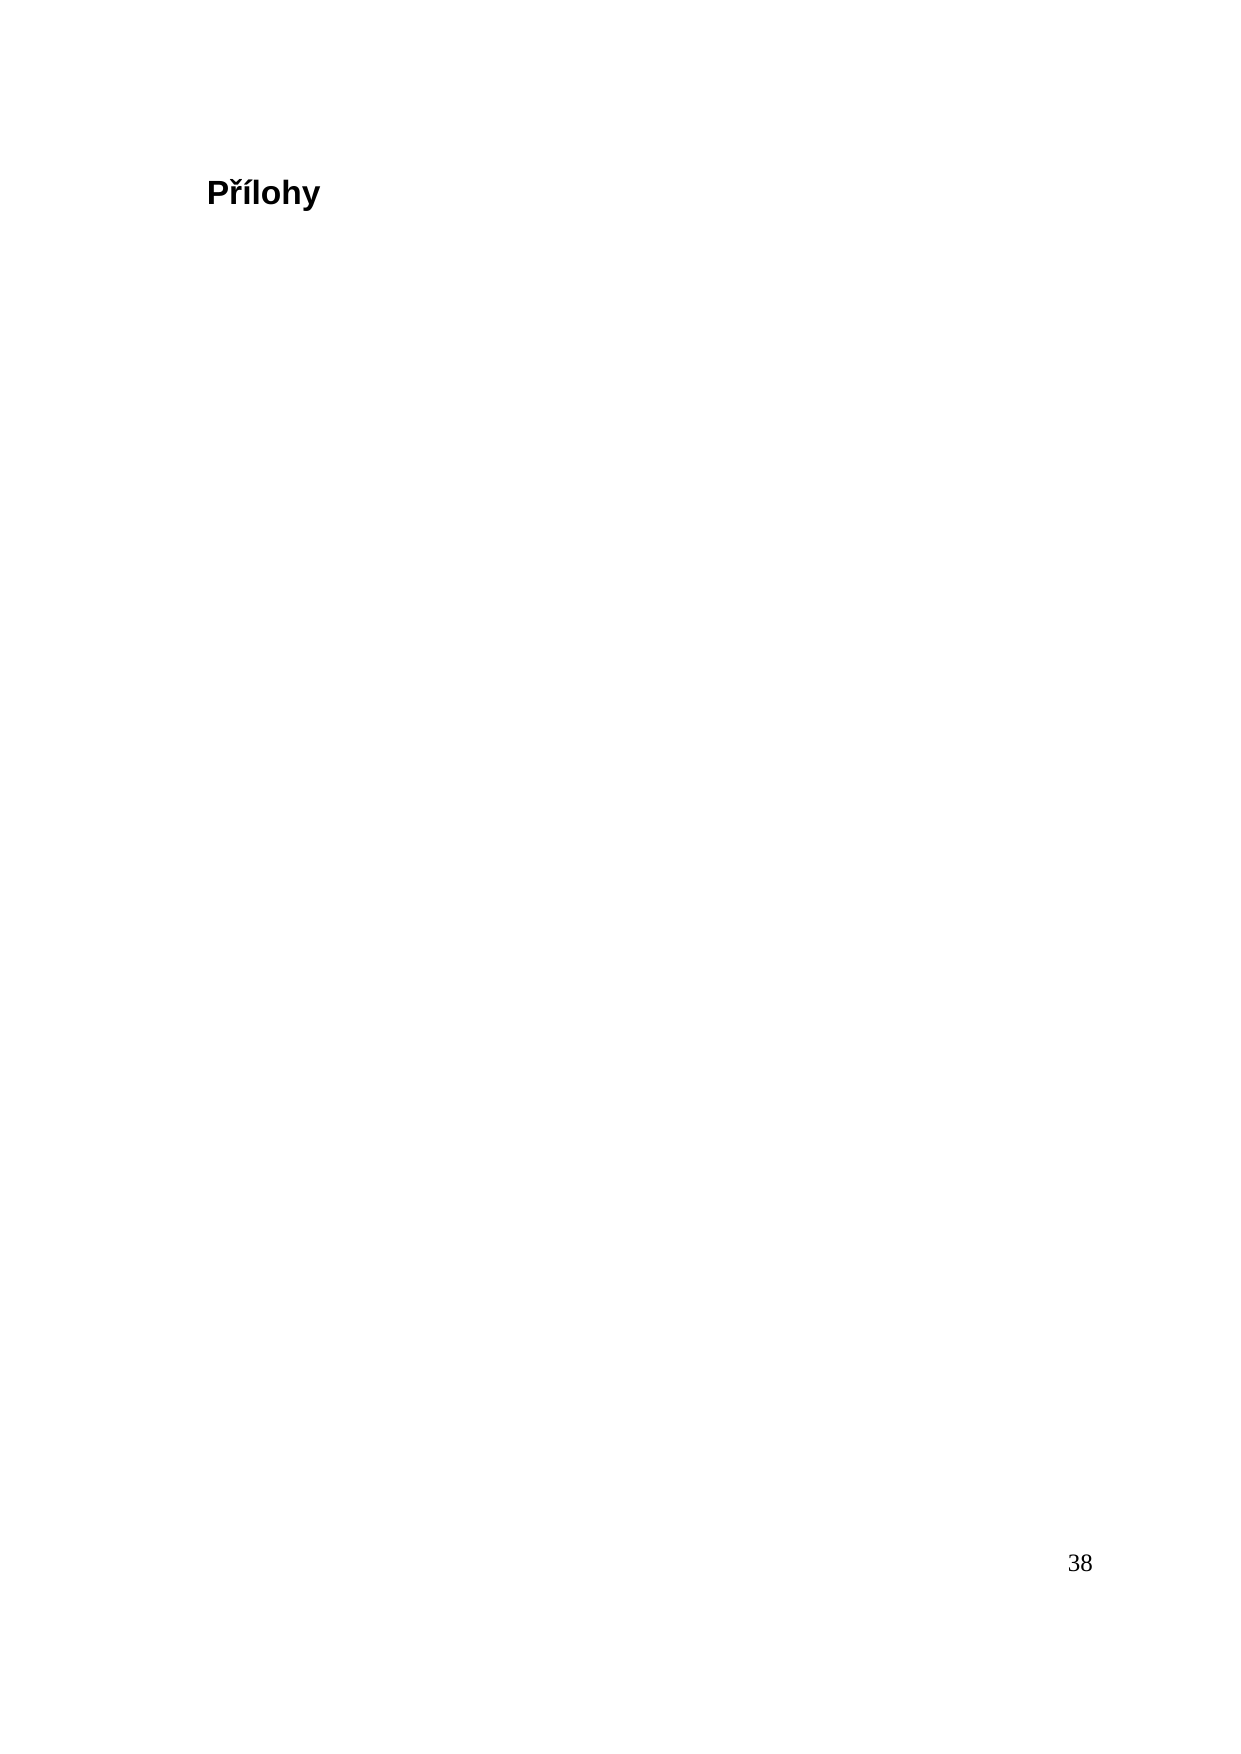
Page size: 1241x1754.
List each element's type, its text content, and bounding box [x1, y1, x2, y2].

subtitle Přílohy [207, 173, 1093, 211]
